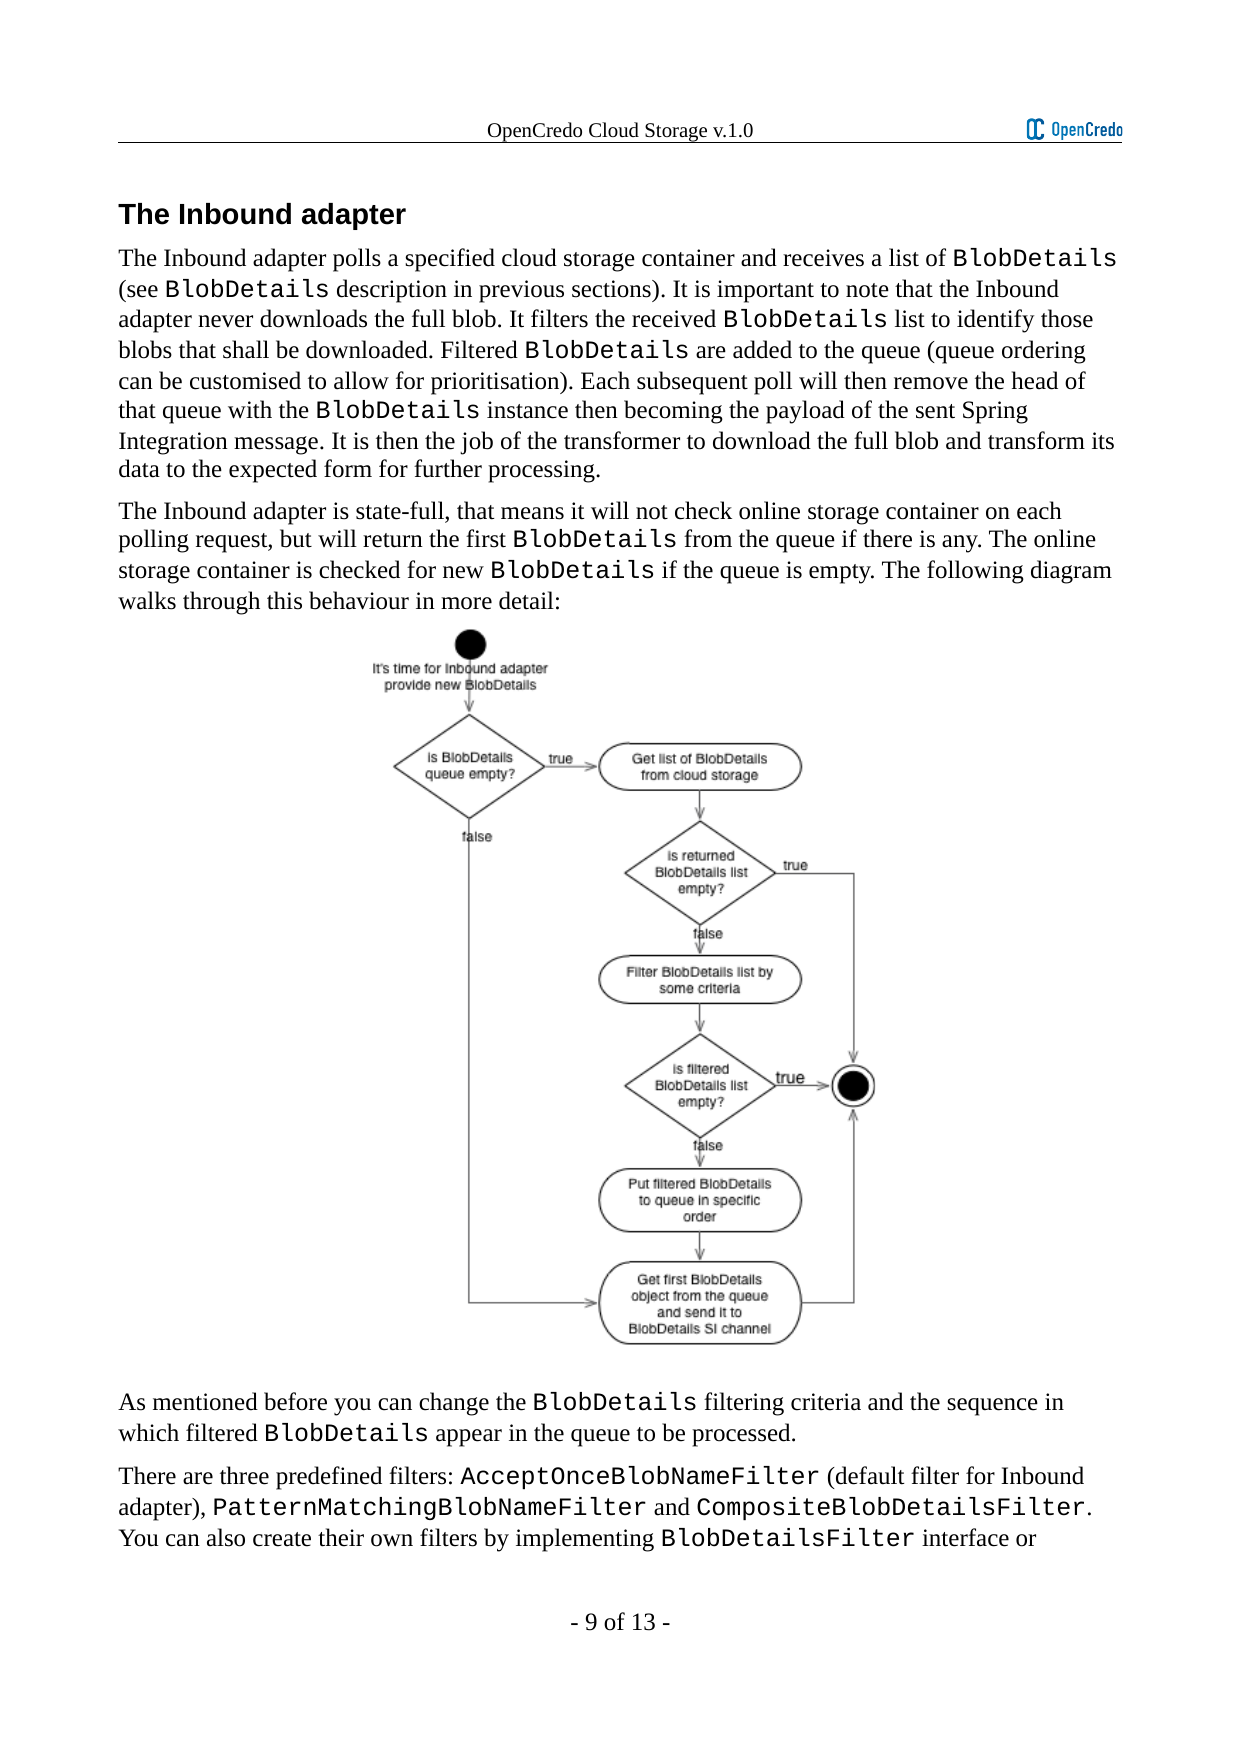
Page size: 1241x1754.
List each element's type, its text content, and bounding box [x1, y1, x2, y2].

picture [365, 627, 876, 1346]
text The Inbound adapter is state-full, that means it will not check online storage container on each polling request, but will return the first BlobDetails from the queue if there is any. The online storage container is checked for new BlobDetails if the queue is empty. The following diagram walks through this behaviour in more detail: [118, 496, 1122, 615]
picture [1026, 118, 1123, 140]
text There are three predefined filters: AcceptOnceBlobNameFilter (default filter for Inbound adapter), PatternMatchingBlobNameFilter and CompositeBlobDetailsFilter. You can also create their own filters by implementing BlobDetailsFilter interface or [118, 1461, 1122, 1554]
text The Inbound adapter polls a specified cloud storage container and receives a list of BlobDetails (see BlobDetails description in previous sections). It is important to note that the Inbound adapter never downloads the full blob. It filters the received BlobDetails list to identify those blobs that shall be downloaded. Filtered BlobDetails are added to the queue (queue ordering can be customised to allow for prioritisation). Each subsequent poll will then remove the head of that queue with the BlobDetails instance then becoming the payload of the sent Spring Integration message. It is then the job of the transformer to download the full blob and transform its data to the expected form for further processing. [118, 243, 1122, 483]
subtitle The Inbound adapter [118, 197, 1122, 230]
text As mentioned before you can change the BlobDetails filtering criteria and the sequence in which filtered BlobDetails appear in the queue to be processed. [118, 1387, 1122, 1449]
